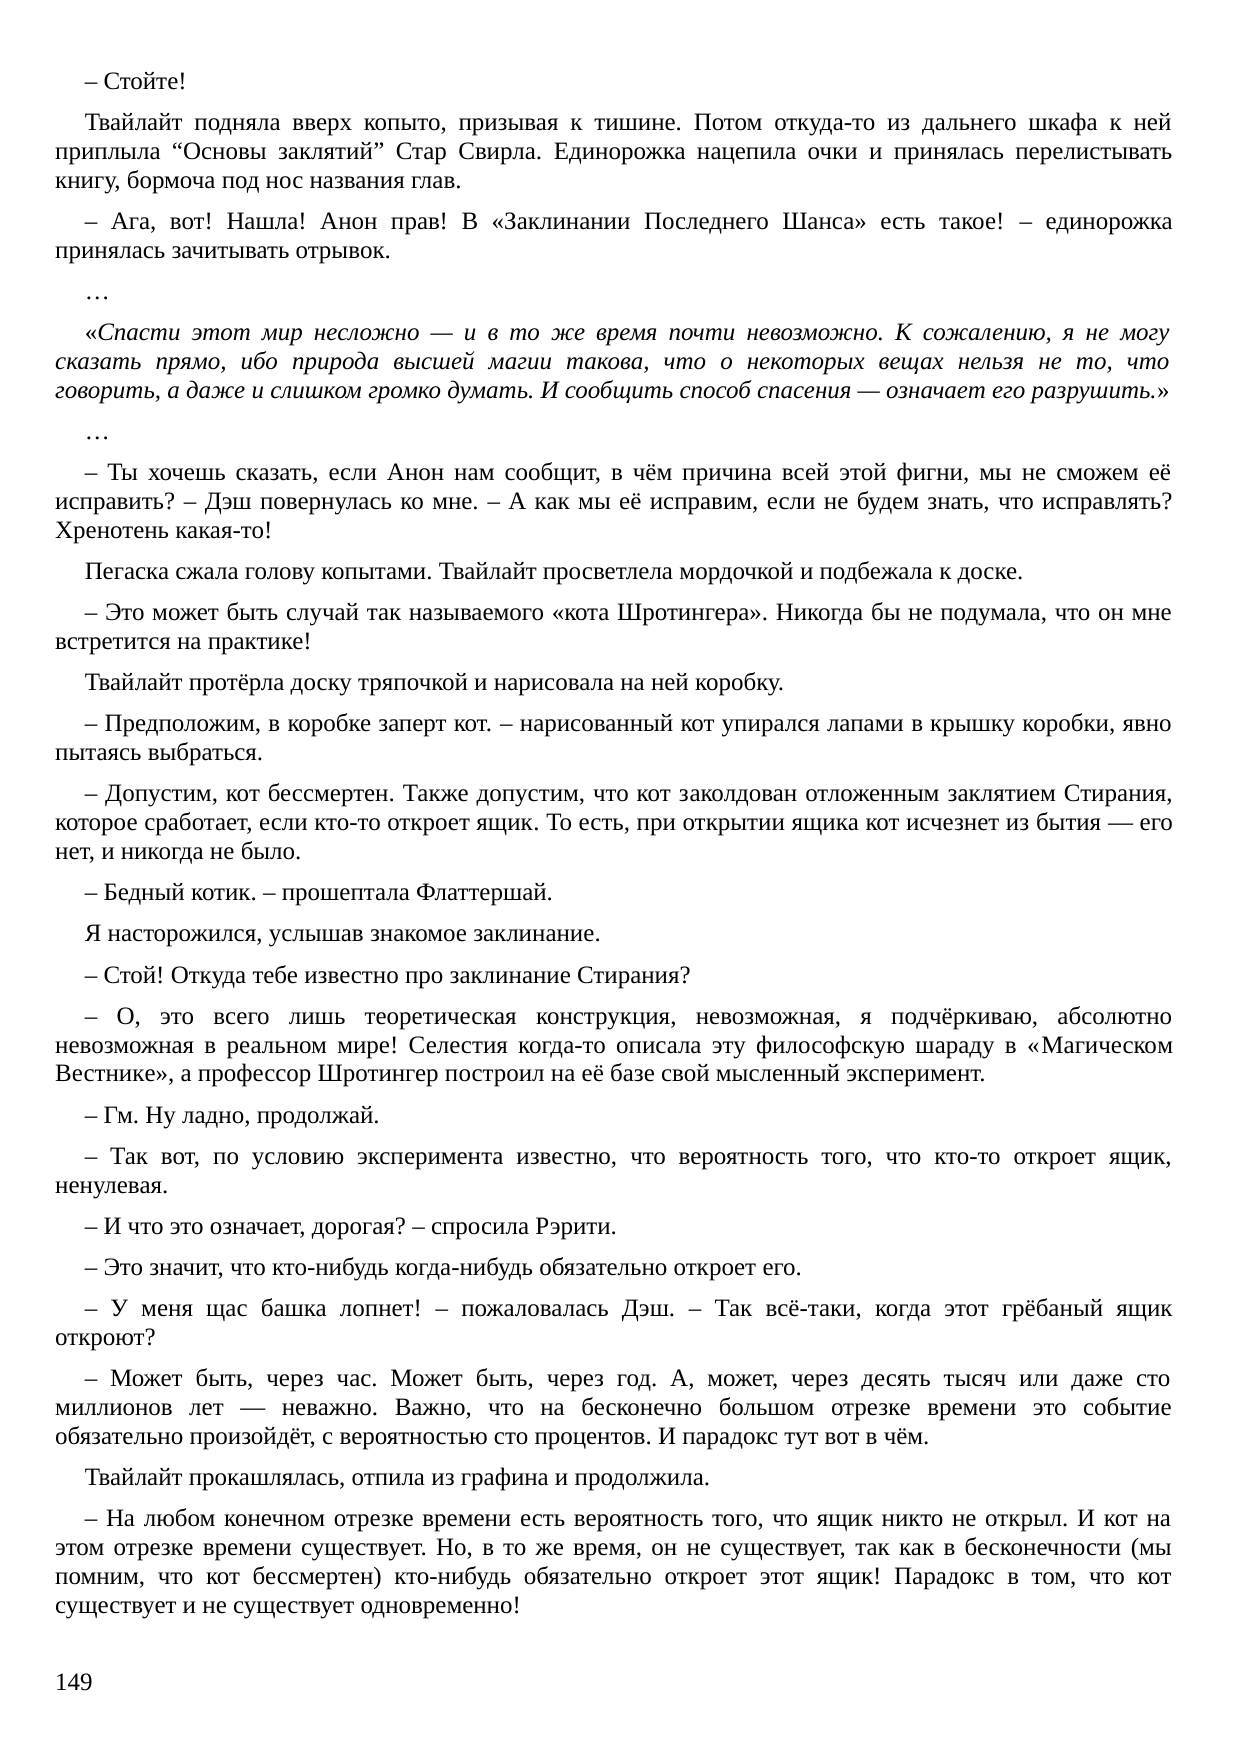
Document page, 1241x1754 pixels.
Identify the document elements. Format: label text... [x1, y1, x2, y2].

text – Гм. Ну ладно, продолжай. [55, 1100, 1173, 1128]
text – О, это всего лишь теоретическая конструкция, невозможная, я подчёркиваю, абсолютно невозможная в реальном мире! Селестия когда-то описала эту философскую шараду в «Магическом Вестнике», а профессор Шротингер построил на её базе свой мысленный эксперимент. [55, 1001, 1173, 1087]
text – Допустим, кот бессмертен. Также допустим, что кот заколдован отложенным заклятием Стирания, которое сработает, если кто-то откроет ящик. То есть, при открытии ящика кот исчезнет из бытия — его нет, и никогда не было. [55, 778, 1173, 865]
text – Стойте! [55, 66, 1173, 95]
text – Бедный котик. – прошептала Флаттершай. [55, 877, 1173, 906]
text Твайлайт прокашлялась, отпила из графина и продолжила. [55, 1462, 1173, 1491]
text – У меня щас башка лопнет! – пожаловалась Дэш. – Так всё-таки, когда этот грёбаный ящик откроют? [55, 1293, 1173, 1351]
text – Стой! Откуда тебе известно про заклинание Стирания? [55, 960, 1173, 988]
text – Это значит, что кто-нибудь когда-нибудь обязательно откроет его. [55, 1252, 1173, 1281]
text – Ага, вот! Нашла! Анон прав! В «Заклинании Последнего Шанса» есть такое! – единорожка принялась зачитывать отрывок. [55, 206, 1173, 263]
text … [55, 416, 1173, 445]
text Твайлайт протёрла доску тряпочкой и нарисовала на ней коробку. [55, 667, 1173, 696]
text – И что это означает, дорогая? – спросила Рэрити. [55, 1211, 1173, 1240]
text – Так вот, по условию эксперимента известно, что вероятность того, что кто-то откроет ящик, ненулевая. [55, 1141, 1173, 1198]
text Твайлайт подняла вверх копыто, призывая к тишине. Потом откуда-то из дальнего шкафа к ней приплыла “Основы заклятий” Стар Свирла. Единорожка нацепила очки и принялась перелистывать книгу, бормоча под нос названия глав. [55, 107, 1173, 193]
text – Предположим, в коробке заперт кот. – нарисованный кот упирался лапами в крышку коробки, явно пытаясь выбраться. [55, 708, 1173, 766]
text – Это может быть случай так называемого «кота Шротингера». Никогда бы не подумала, что он мне встретится на практике! [55, 597, 1173, 655]
text Пегаска сжала голову копытами. Твайлайт просветлела мордочкой и подбежала к доске. [55, 556, 1173, 585]
text «Спасти этот мир несложно — и в то же время почти невозможно. К сожалению, я не могу сказать прямо, ибо природа высшей магии такова, что о некоторых вещах нельзя не то, что говорить, а даже и слишком громко думать. И сообщить способ спасения — означает его разрушить.» [55, 317, 1173, 403]
text – Ты хочешь сказать, если Анон нам сообщит, в чём причина всей этой фигни, мы не сможем её исправить? – Дэш повернулась ко мне. – А как мы её исправим, если не будем знать, что исправлять? Хренотень какая-то! [55, 457, 1173, 543]
text Я насторожился, услышав знакомое заклинание. [55, 918, 1173, 947]
text – На любом конечном отрезке времени есть вероятность того, что ящик никто не открыл. И кот на этом отрезке времени существует. Но, в то же время, он не существует, так как в бесконечности (мы помним, что кот бессмертен) кто-нибудь обязательно откроет этот ящик! Парадокс в том, что кот существует и не существует одновременно! [55, 1503, 1173, 1618]
text … [55, 276, 1173, 305]
text – Может быть, через час. Может быть, через год. А, может, через десять тысяч или даже сто миллионов лет — неважно. Важно, что на бесконечно большом отрезке времени это событие обязательно произойдёт, с вероятностью сто процентов. И парадокс тут вот в чём. [55, 1363, 1173, 1450]
